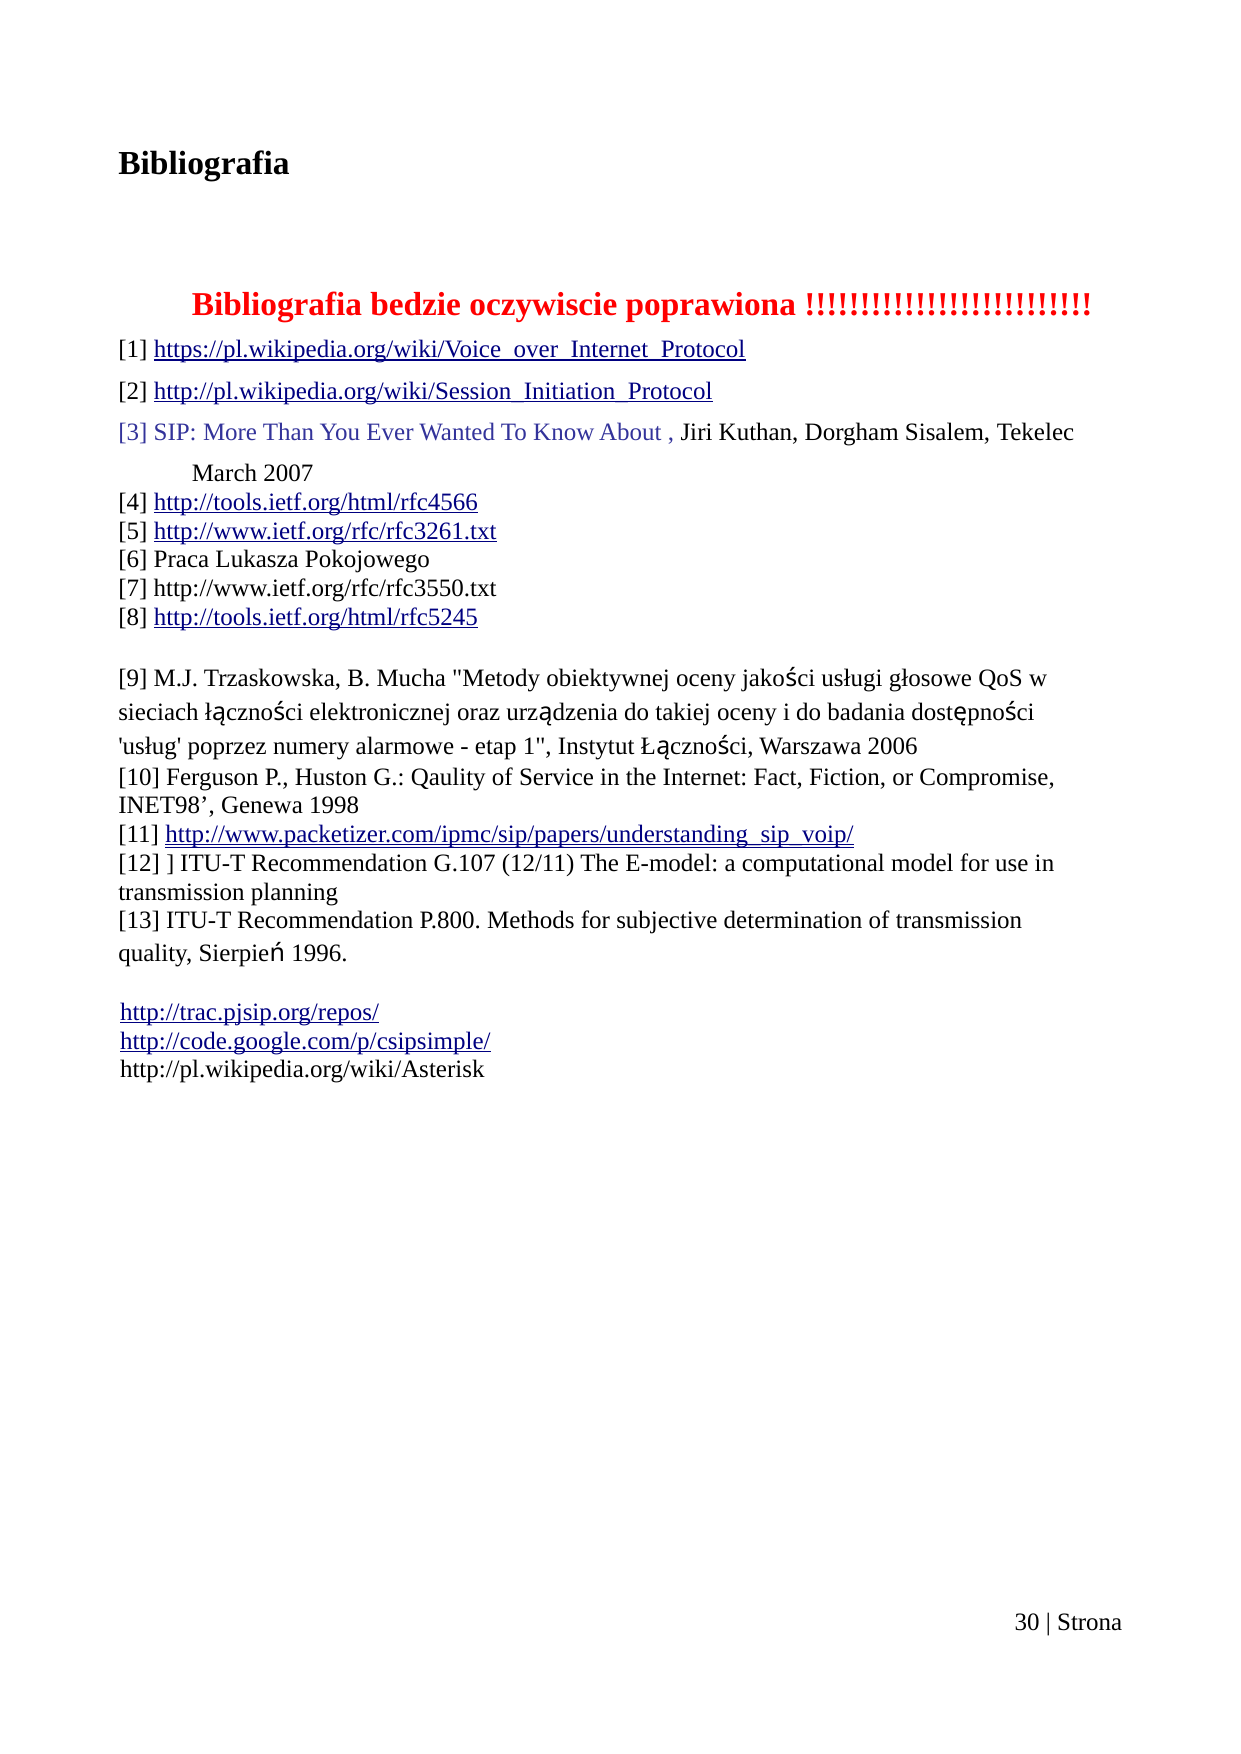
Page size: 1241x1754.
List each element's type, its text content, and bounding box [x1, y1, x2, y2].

list [12] ] ITU-T Recommendation G.107 (12/11) The E-model: a computational model for use in [118, 848, 1122, 877]
text [1] https://pl.wikipedia.org/wiki/Voice_over_Internet_Protocol [118, 334, 1122, 363]
list [9] M.J. Trzaskowska, B. Mucha "Metody obiektywnej oceny jakości usługi głosowe QoS w [118, 659, 1122, 694]
subtitle Bibliografia [118, 143, 1122, 182]
list [11] http://www.packetizer.com/ipmc/sip/papers/understanding_sip_voip/ [118, 819, 1122, 848]
list http://trac.pjsip.org/repos/ [120, 997, 1122, 1026]
text quality, Sierpień 1996. [118, 934, 1122, 968]
list http://code.google.com/p/csipsimple/ [120, 1026, 1122, 1054]
list [7] http://www.ietf.org/rfc/rfc3550.txt [118, 573, 1122, 602]
text [13] ITU-T Recommendation P.800. Methods for subjective determination of transmission [118, 906, 1122, 934]
list [4] http://tools.ietf.org/html/rfc4566 [118, 487, 1122, 516]
list http://pl.wikipedia.org/wiki/Asterisk [120, 1054, 1122, 1083]
list [8] http://tools.ietf.org/html/rfc5245 [118, 602, 1122, 631]
text transmission planning [118, 877, 1122, 906]
text March 2007 [118, 458, 1122, 487]
text [2] http://pl.wikipedia.org/wiki/Session_Initiation_Protocol [118, 376, 1122, 404]
text [3] SIP: More Than You Ever Wanted To Know About , Jiri Kuthan, Dorgham Sisalem, Tekelec [118, 417, 1122, 446]
text INET98’, Genewa 1998 [118, 791, 1122, 819]
text [10] Ferguson P., Huston G.: Qaulity of Service in the Internet: Fact, Fiction, or Compromise, [118, 762, 1122, 791]
text Bibliografia bedzie oczywiscie poprawiona !!!!!!!!!!!!!!!!!!!!!!!!!! [118, 284, 1122, 322]
text sieciach łączności elektronicznej oraz urządzenia do takiej oceny i do badania dostępności [118, 694, 1122, 728]
text 'usług' poprzez numery alarmowe - etap 1", Instytut Łączności, Warszawa 2006 [118, 728, 1122, 762]
list [6] Praca Lukasza Pokojowego [118, 544, 1122, 573]
list [5] http://www.ietf.org/rfc/rfc3261.txt [118, 516, 1122, 544]
